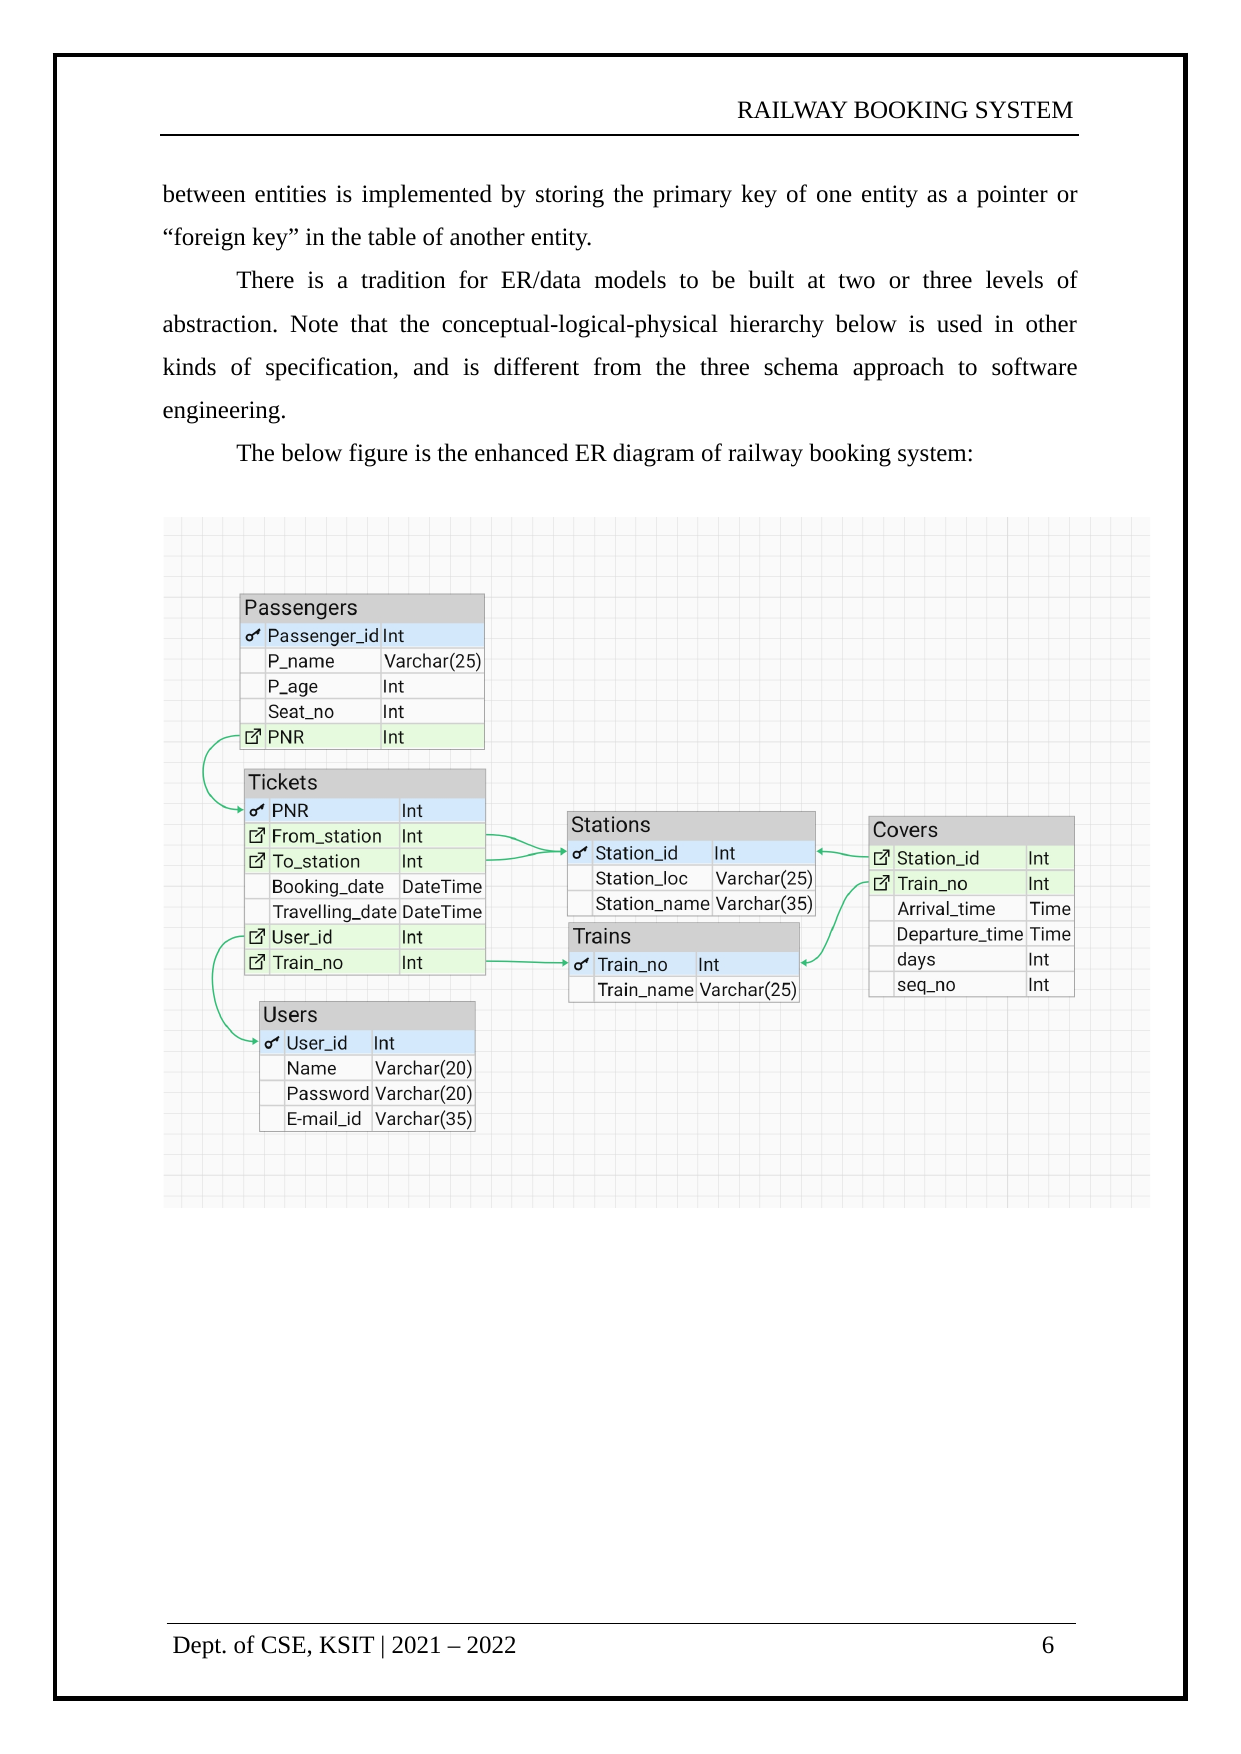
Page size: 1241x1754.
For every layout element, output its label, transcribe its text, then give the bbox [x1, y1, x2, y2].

text There is a tradition for ER/data models to be built at two or three levels of abstraction. Note that the conceptual-logical-physical hierarchy below is used in other kinds of specification, and is different from the three schema approach to software engineering. [162, 266, 1078, 424]
picture [163, 517, 1150, 1208]
text between entities is implemented by storing the primary key of one entity as a pointer or “foreign key” in the table of another entity. [162, 179, 1078, 251]
text The below figure is the enhanced ER diagram of railway booking system: [162, 438, 1078, 467]
